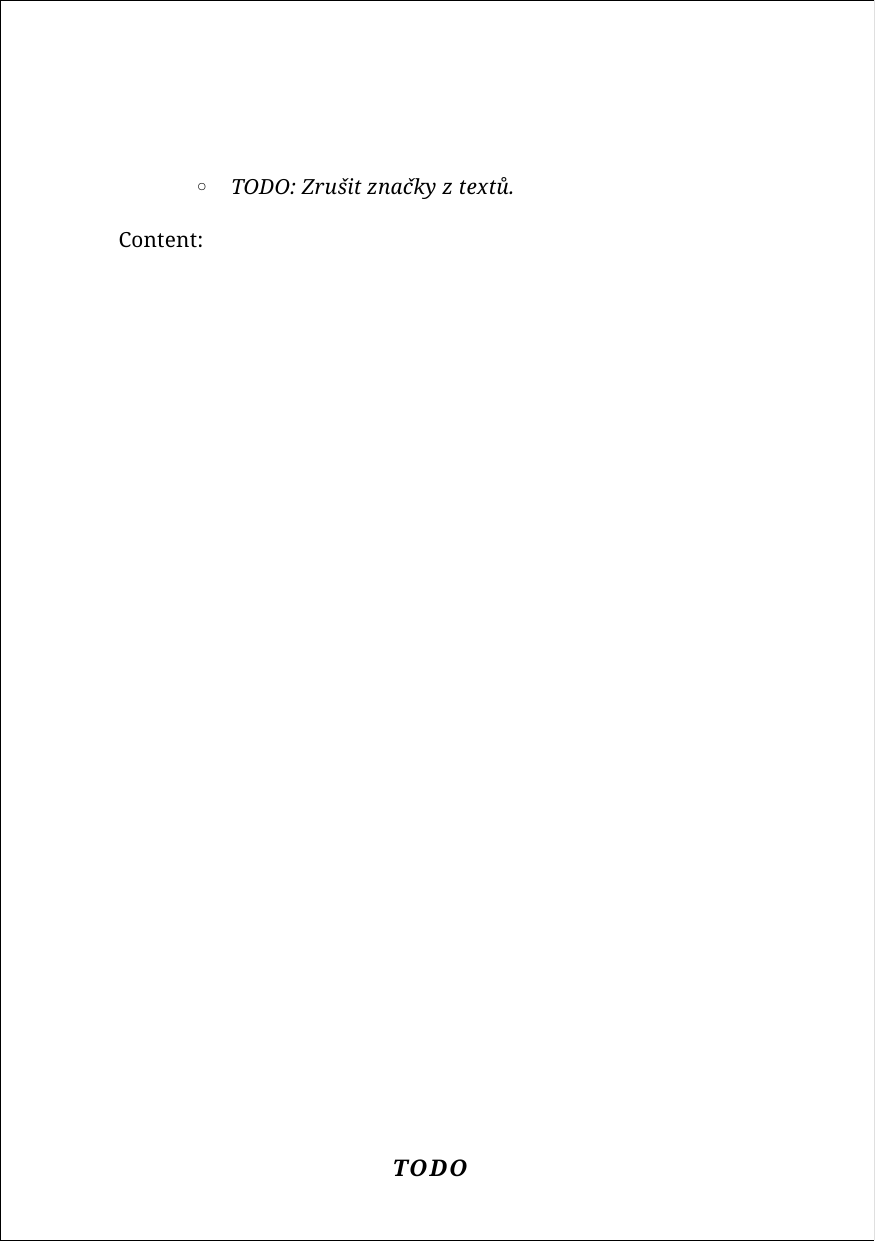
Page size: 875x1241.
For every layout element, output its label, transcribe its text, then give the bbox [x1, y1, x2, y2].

text Content: [118, 225, 756, 253]
list TODO: Zrušit značky z textů. [193, 172, 756, 200]
